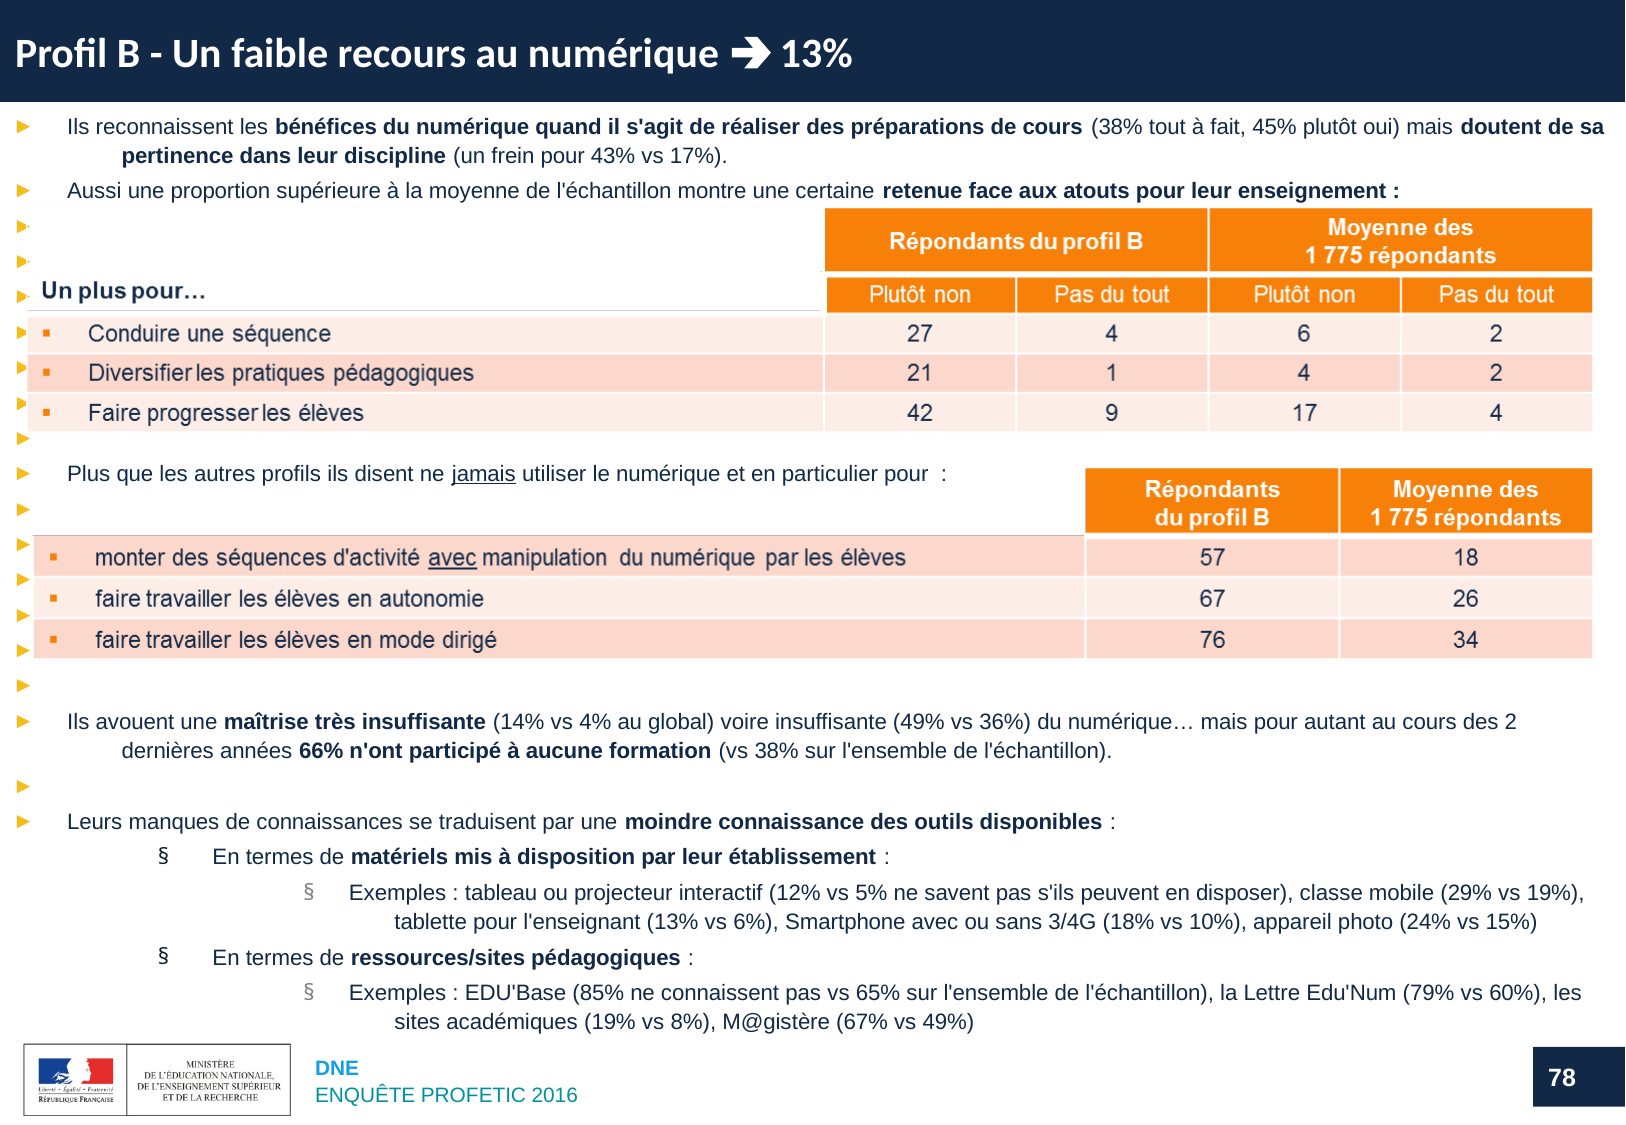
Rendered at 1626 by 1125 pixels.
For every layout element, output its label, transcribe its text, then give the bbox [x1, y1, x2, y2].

list Ils reconnaissent les bénéfices du numérique quand il s'agit de réaliser des préparations de cours (38% tout à fait, 45% plutôt oui) mais doutent de sa pertinence dans leur discipline (un frein pour 43% vs 17%). Aussi une proportion supérieure à la moyenne de l'échantillon montre une certaine retenue face aux atouts pour leur enseignement : Plus que les autres profils ils disent ne jamais utiliser le numérique et en particulier pour : Ils avouent une maîtrise très insuffisante (14% vs 4% au global) voire insuffisante (49% vs 36%) du numérique… mais pour autant au cours des 2 dernières années 66% n'ont participé à aucune formation (vs 38% sur l'ensemble de l'échantillon). Leurs manques de connaissances se traduisent par une moindre connaissance des outils disponibles : En termes de matériels mis à disposition par leur établissement : Exemples : tableau ou projecteur interactif (12% vs 5% ne savent pas s'ils peuvent en disposer), classe mobile (29% vs 19%), tablette pour l'enseignant (13% vs 6%), Smartphone avec ou sans 3/4G (18% vs 10%), appareil photo (24% vs 15%) En termes de ressources/sites pédagogiques : Exemples : EDU'Base (85% ne connaissent pas vs 65% sur l'ensemble de l'échantillon), la Lettre Edu'Num (79% vs 60%), les sites académiques (19% vs 8%), M@gistère (67% vs 49%) [0, 102, 1623, 1059]
picture [32, 467, 1594, 668]
picture [26, 205, 1594, 440]
text_box 78 [1533, 1046, 1625, 1107]
title Profil B - Un faible recours au numérique  13% [0, 0, 1625, 102]
